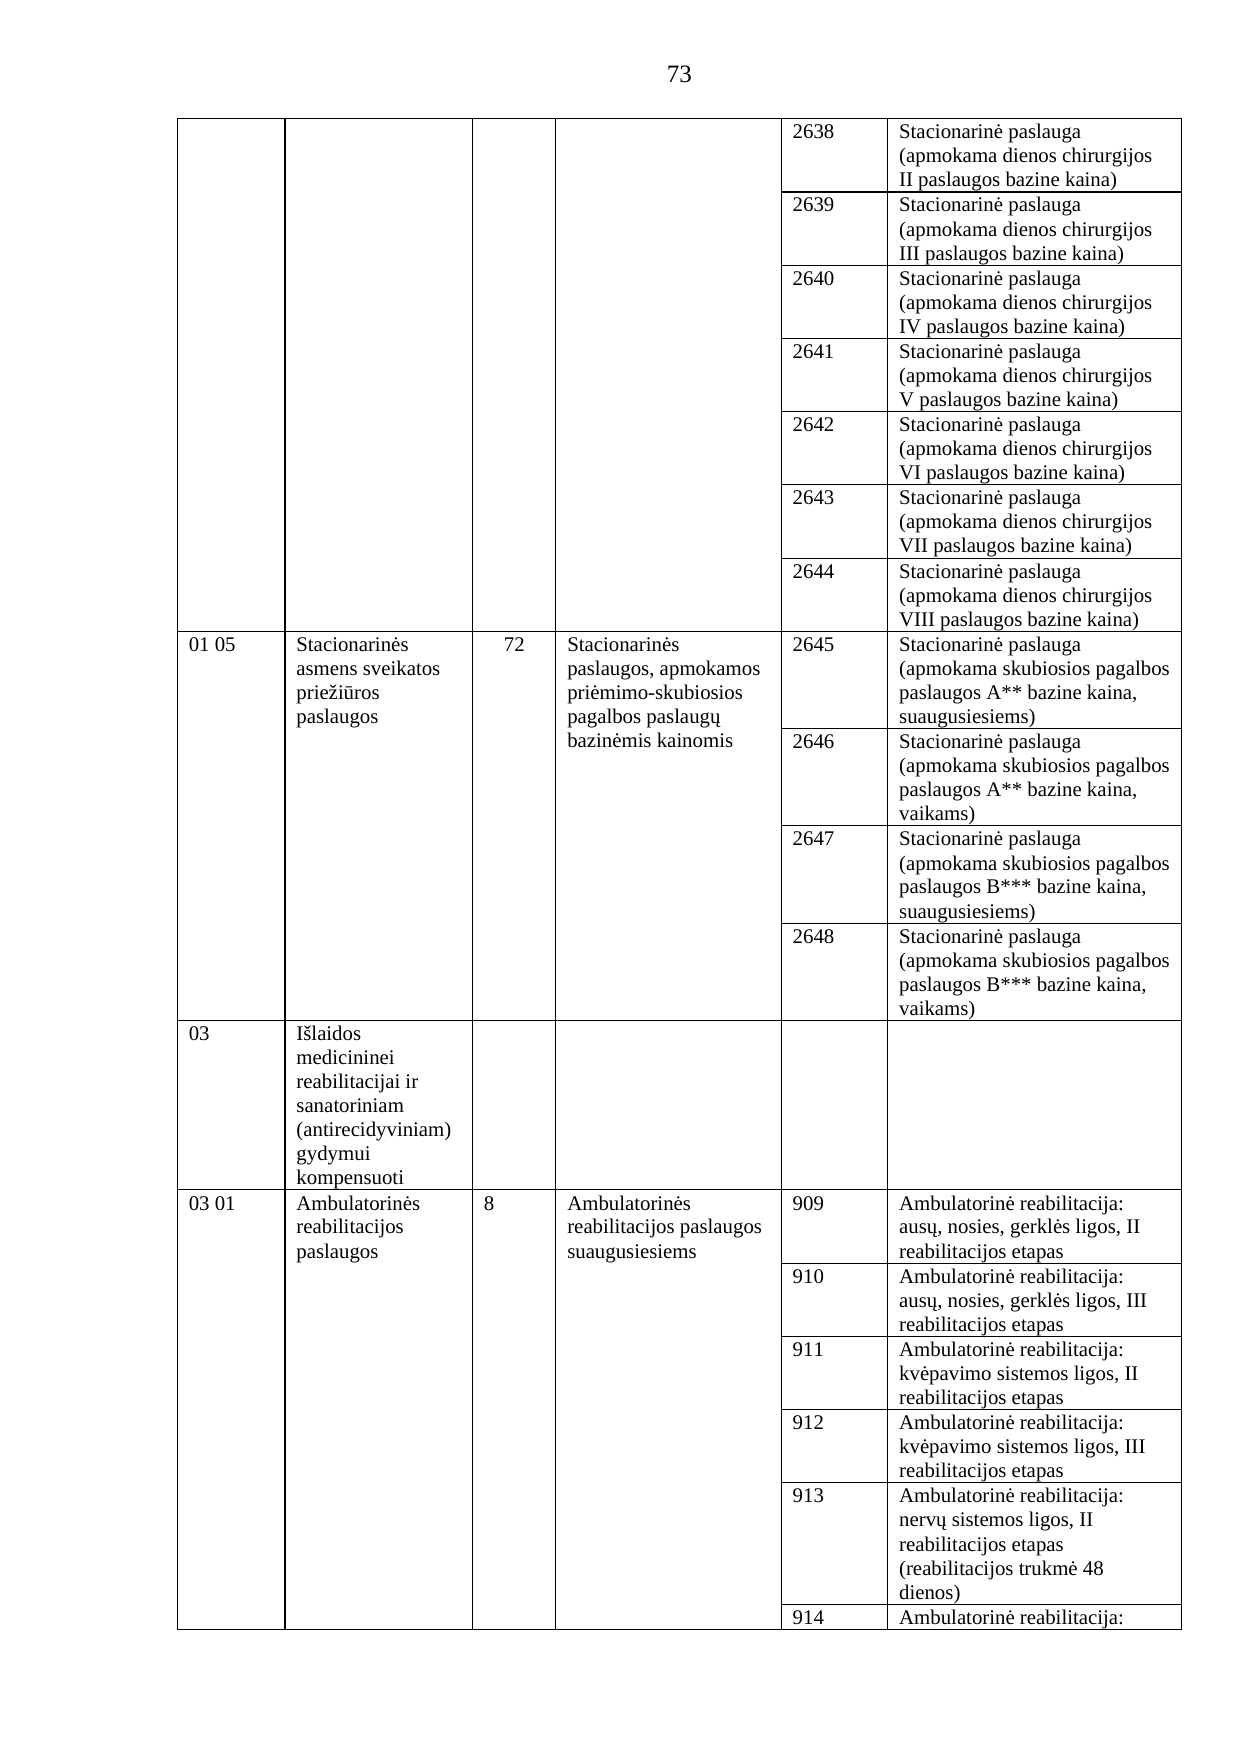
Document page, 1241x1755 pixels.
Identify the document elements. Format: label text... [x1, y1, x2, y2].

table_cell 8 [473, 1190, 555, 1629]
table_cell Išlaidos medicininei reabilitacijai ir sanatoriniam (antirecidyviniam) gydymui kompensuoti [286, 1021, 472, 1189]
table_cell Stacionarinės asmens sveikatos priežiūros paslaugos [286, 632, 472, 1020]
table_cell [473, 119, 555, 631]
table_cell 910 [782, 1264, 887, 1336]
table_cell 911 [782, 1337, 887, 1409]
table_cell Ambulatorinė reabilitacija: nervų sistemos ligos, II reabilitacijos etapas (reabilitacijos trukmė 48 dienos) [888, 1483, 1181, 1604]
table_cell 72 [473, 632, 555, 1020]
table_cell 909 [782, 1190, 887, 1263]
table_cell 03 01 [178, 1190, 284, 1629]
table_cell 914 [782, 1605, 887, 1629]
table_cell [286, 119, 472, 631]
table_cell Stacionarinė paslauga (apmokama skubiosios pagalbos paslaugos A** bazine kaina, vaikams) [888, 729, 1181, 825]
table_cell Stacionarinė paslauga (apmokama dienos chirurgijos III paslaugos bazine kaina) [888, 193, 1181, 264]
table_cell 2646 [782, 729, 887, 825]
table_cell 2641 [782, 339, 887, 411]
table_cell Ambulatorinė reabilitacija: ausų, nosies, gerklės ligos, II reabilitacijos etapas [888, 1190, 1181, 1263]
table_cell Stacionarinė paslauga (apmokama dienos chirurgijos IV paslaugos bazine kaina) [888, 266, 1181, 338]
table_cell 2647 [782, 826, 887, 923]
table_cell 2643 [782, 485, 887, 557]
table_cell Stacionarinė paslauga (apmokama skubiosios pagalbos paslaugos B*** bazine kaina, vaikams) [888, 924, 1181, 1020]
table_cell [178, 119, 284, 631]
table_cell [556, 119, 781, 631]
table_cell 2648 [782, 924, 887, 1020]
table_cell Ambulatorinė reabilitacija: [888, 1605, 1181, 1629]
table_cell 01 05 [178, 632, 284, 1020]
table_cell Ambulatorinė reabilitacija: kvėpavimo sistemos ligos, II reabilitacijos etapas [888, 1337, 1181, 1409]
table_cell 03 [178, 1021, 284, 1189]
table_cell Stacionarinė paslauga (apmokama dienos chirurgijos II paslaugos bazine kaina) [888, 119, 1181, 191]
table_cell 2644 [782, 559, 887, 631]
table_cell 2645 [782, 632, 887, 728]
table_cell Ambulatorinės reabilitacijos paslaugos [286, 1190, 472, 1629]
table_cell [888, 1021, 1181, 1189]
table_cell 2638 [782, 119, 887, 191]
table_cell [782, 1021, 887, 1189]
table_cell [556, 1021, 781, 1189]
table_cell Stacionarinė paslauga (apmokama skubiosios pagalbos paslaugos A** bazine kaina, suaugusiesiems) [888, 632, 1181, 728]
table_cell Ambulatorinė reabilitacija: kvėpavimo sistemos ligos, III reabilitacijos etapas [888, 1410, 1181, 1482]
table_cell Ambulatorinės reabilitacijos paslaugos suaugusiesiems [556, 1190, 781, 1629]
table_cell 2639 [782, 193, 887, 264]
table_cell Stacionarinė paslauga (apmokama dienos chirurgijos V paslaugos bazine kaina) [888, 339, 1181, 411]
table_cell 2642 [782, 412, 887, 484]
table_cell Ambulatorinė reabilitacija: ausų, nosies, gerklės ligos, III reabilitacijos etapas [888, 1264, 1181, 1336]
table_cell 2640 [782, 266, 887, 338]
table_cell Stacionarinė paslauga (apmokama dienos chirurgijos VIII paslaugos bazine kaina) [888, 559, 1181, 631]
table_cell Stacionarinė paslauga (apmokama dienos chirurgijos VI paslaugos bazine kaina) [888, 412, 1181, 484]
table_cell 913 [782, 1483, 887, 1604]
table_cell 912 [782, 1410, 887, 1482]
table_cell Stacionarinė paslauga (apmokama dienos chirurgijos VII paslaugos bazine kaina) [888, 485, 1181, 557]
table_cell Stacionarinė paslauga (apmokama skubiosios pagalbos paslaugos B*** bazine kaina, suaugusiesiems) [888, 826, 1181, 923]
table_cell [473, 1021, 555, 1189]
table_cell Stacionarinės paslaugos, apmokamos priėmimo-skubiosios pagalbos paslaugų bazinėmis kainomis [556, 632, 781, 1020]
